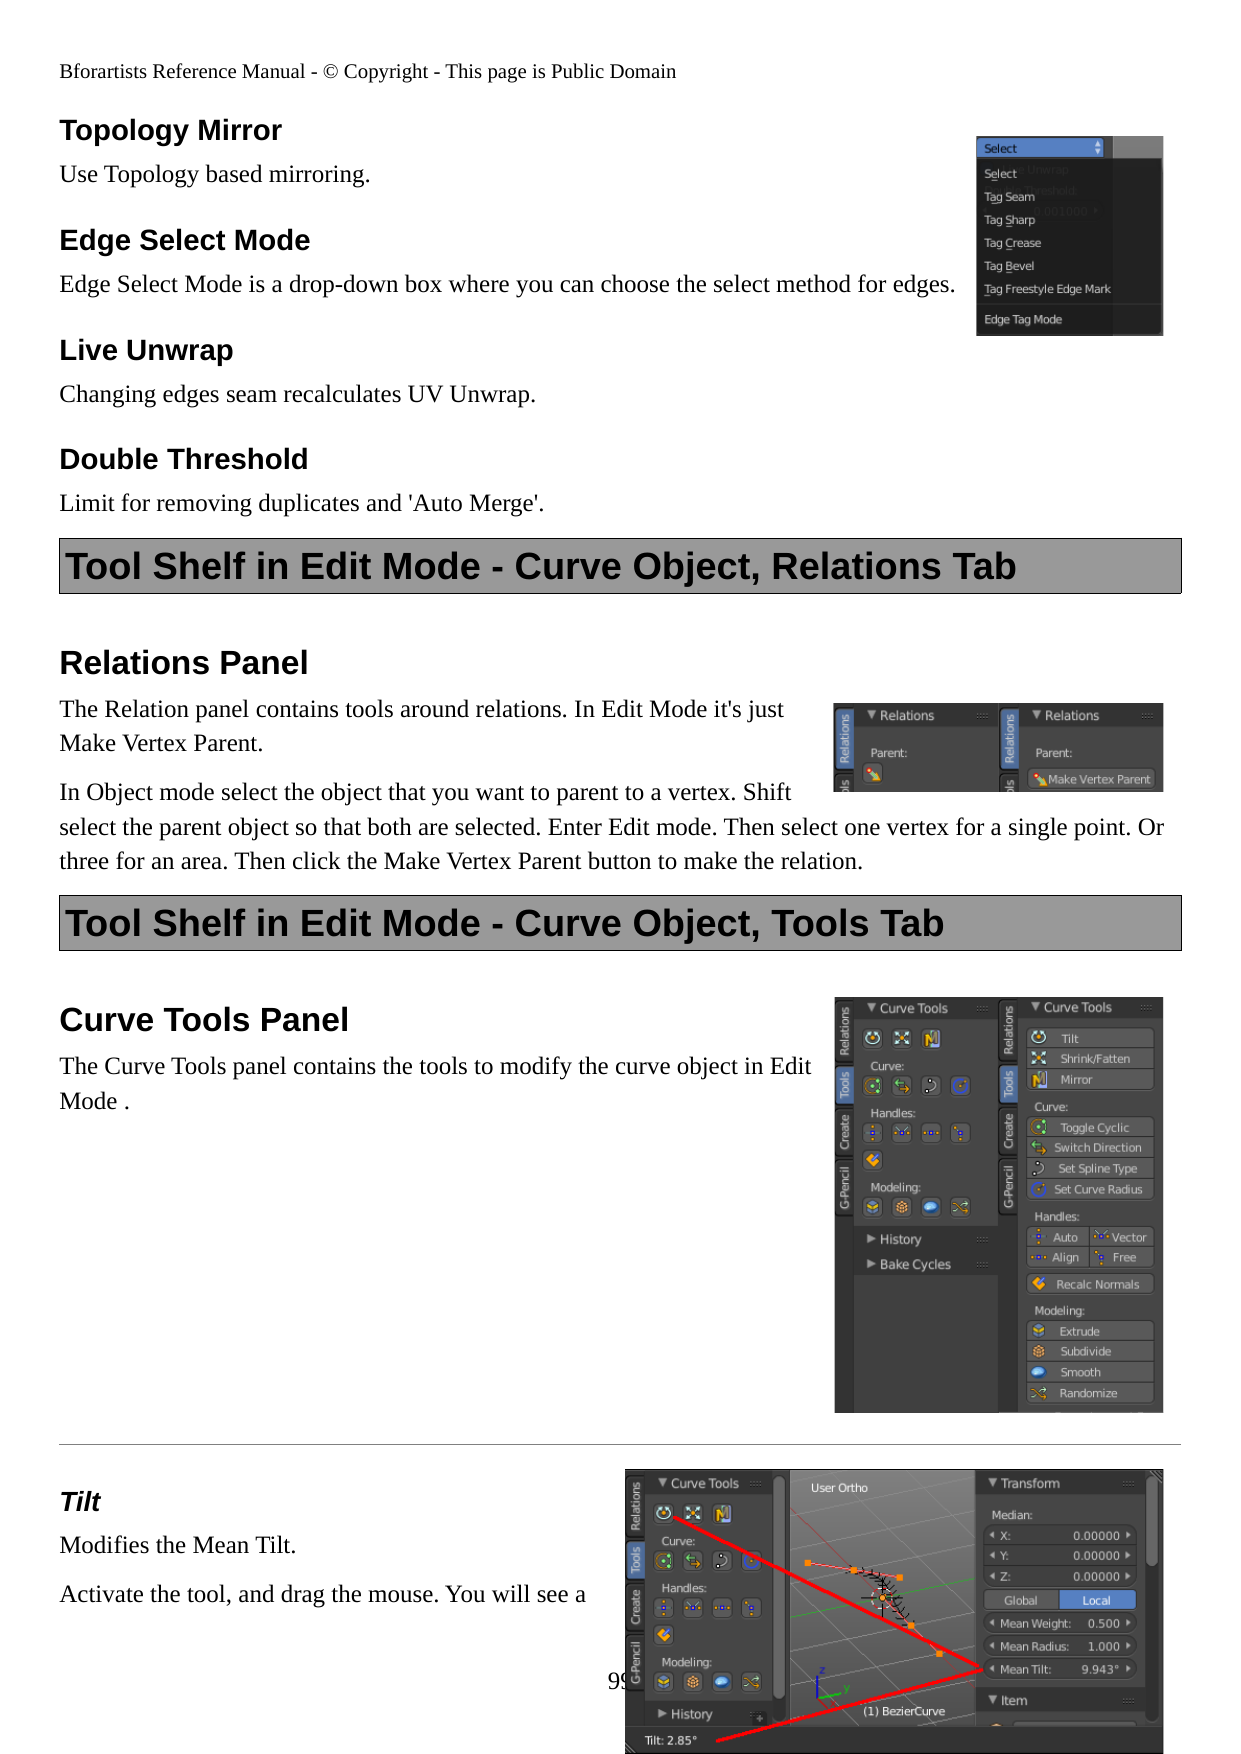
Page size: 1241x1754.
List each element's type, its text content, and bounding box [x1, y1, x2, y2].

text Modifies the Mean Tilt. [59, 1530, 625, 1559]
text Use Topology based mirroring. [59, 159, 976, 188]
subtitle [1164, 222, 1181, 256]
subtitle Relations Panel [59, 642, 1181, 681]
subtitle Topology Mirror [59, 113, 1181, 146]
subtitle [1164, 1000, 1181, 1039]
text Edge Select Mode is a drop-down box where you can choose the select method for edges. [59, 269, 976, 297]
subtitle Live Unwrap [59, 332, 1181, 366]
text [1164, 1530, 1181, 1559]
text Activate the tool, and drag the mouse. You will see a [59, 1579, 625, 1608]
subtitle Tilt [59, 1486, 625, 1518]
subtitle Double Threshold [59, 442, 1181, 476]
text Changing edges seam recalculates UV Unwrap. [59, 379, 1181, 407]
subtitle Edge Select Mode [59, 222, 976, 256]
subtitle Curve Tools Panel [59, 1000, 834, 1039]
picture [834, 997, 1164, 1413]
picture [976, 136, 1164, 336]
text The Curve Tools panel contains the tools to modify the curve object in Edit Mode . [59, 1051, 834, 1114]
table_header Tool Shelf in Edit Mode - Curve Object, Relations Tab [60, 539, 1181, 593]
text Limit for removing duplicates and 'Auto Merge'. [59, 488, 1181, 517]
picture [625, 1469, 1164, 1754]
text In Object mode select the object that you want to parent to a vertex. Shift select the parent object so that both are selected. Enter Edit mode. Then select one vertex for a single point. Or three for an area. Then click the Make Vertex Parent button to make the relation. [59, 777, 1181, 875]
text The Relation panel contains tools around relations. In Edit Mode it's just Make Vertex Parent. [59, 694, 1181, 757]
table_header Tool Shelf in Edit Mode - Curve Object, Tools Tab [60, 896, 1181, 950]
picture [833, 703, 1164, 792]
subtitle [1164, 1486, 1181, 1518]
